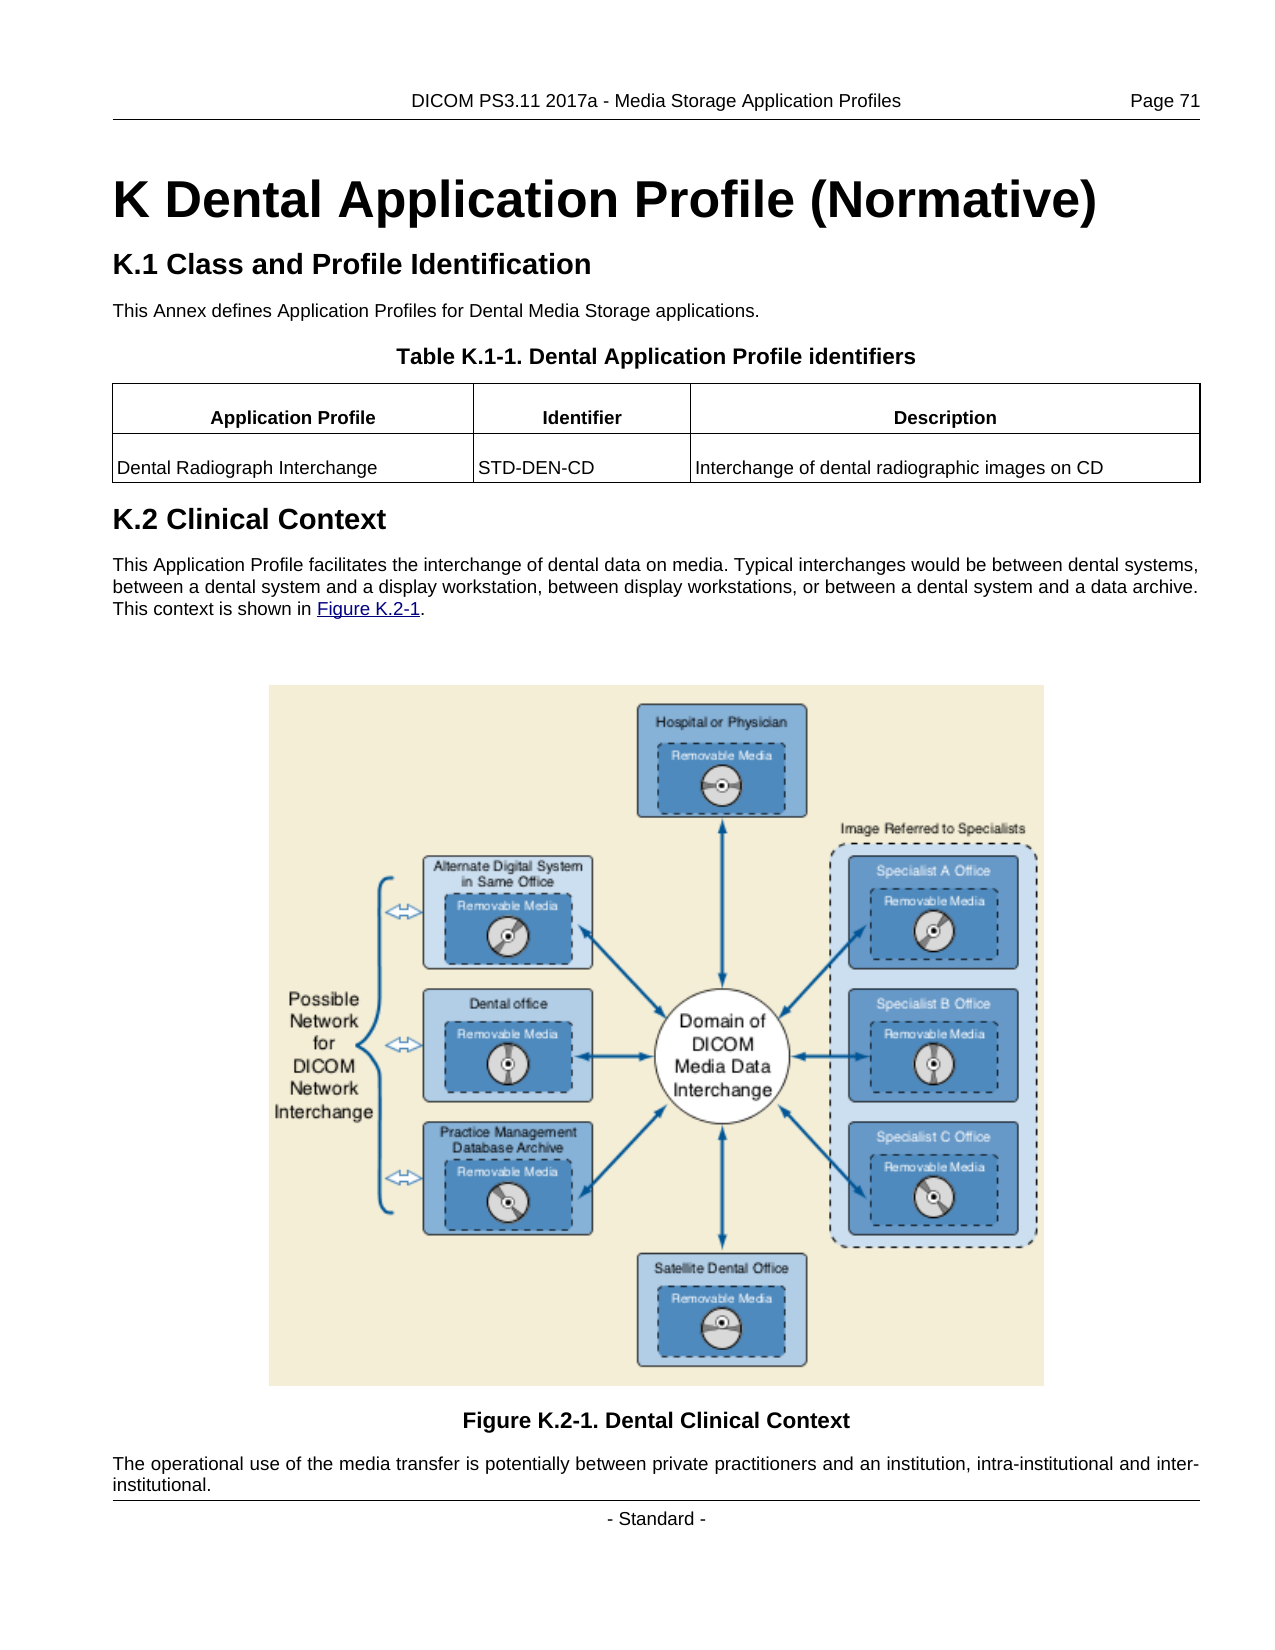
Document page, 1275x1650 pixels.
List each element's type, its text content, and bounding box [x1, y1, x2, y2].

text K.1 Class and Profile Identification [112, 247, 1200, 281]
text This Application Profile facilitates the interchange of dental data on media. Typical interchanges would be between dental systems, between a dental system and a display workstation, between display workstations, or between a dental system and a data archive. This context is shown in Figure K.2-1. [112, 554, 1200, 619]
picture [268, 685, 1044, 1386]
table_header Identifier [474, 384, 690, 432]
text The operational use of the media transfer is potentially between private practitioners and an institution, intra-institutional and inter-institutional. [112, 1452, 1200, 1495]
table_header Description [691, 384, 1199, 432]
text Figure K.2-1. Dental Clinical Context [112, 1408, 1200, 1433]
table_cell Dental Radiograph Interchange [113, 434, 473, 482]
table_header Application Profile [113, 384, 473, 432]
text K Dental Application Profile (Normative) [112, 169, 1200, 228]
table_cell STD-DEN-CD [474, 434, 690, 482]
text K.2 Clinical Context [112, 502, 1200, 536]
text Table K.1-1. Dental Application Profile identifiers [112, 343, 1200, 369]
text This Annex defines Application Profiles for Dental Media Storage applications. [112, 299, 1200, 321]
table_cell Interchange of dental radiographic images on CD [691, 434, 1199, 482]
